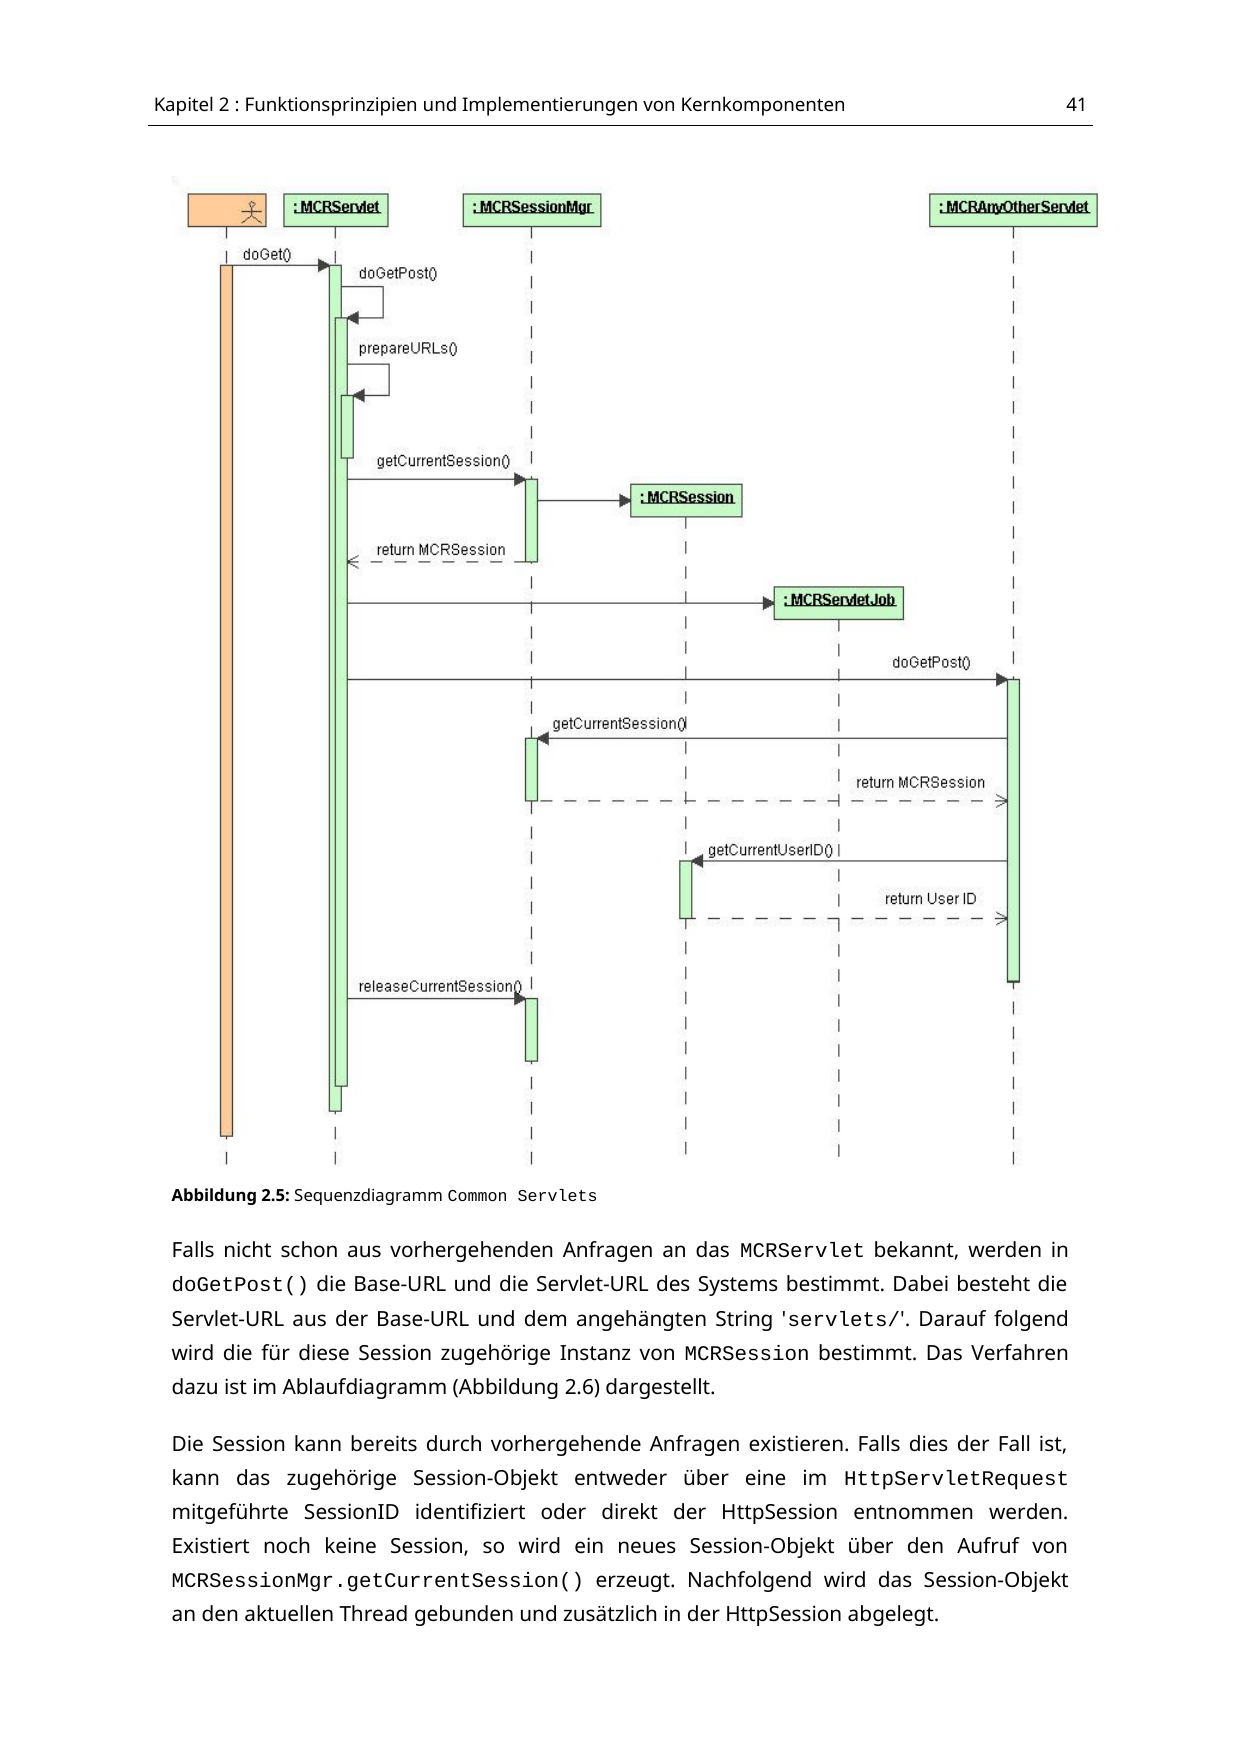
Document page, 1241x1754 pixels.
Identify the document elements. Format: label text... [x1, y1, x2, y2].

text Abbildung 2.5: Sequenzdiagramm Common Servlets [171, 1167, 1113, 1206]
text Die Session kann bereits durch vorhergehende Anfragen existieren. Falls dies der Fall ist, kann das zugehörige Session-Objekt entweder über eine im HttpServletRequest mitgeführte SessionID identifiziert oder direkt der HttpSession entnommen werden. Existiert noch keine Session, so wird ein neues Session-Objekt über den Aufruf von MCRSessionMgr.getCurrentSession() erzeugt. Nachfolgend wird das Session-Objekt an den aktuellen Thread gebunden und zusätzlich in der HttpSession abgelegt. [171, 1429, 1069, 1627]
picture [171, 176, 1117, 1167]
text Falls nicht schon aus vorhergehenden Anfragen an das MCRServlet bekannt, werden in doGetPost() die Base-URL und die Servlet-URL des Systems bestimmt. Dabei besteht die Servlet-URL aus der Base-URL und dem angehängten String 'servlets/'. Darauf folgend wird die für diese Session zugehörige Instanz von MCRSession bestimmt. Das Verfahren dazu ist im Ablaufdiagramm (Abbildung 2.6) dargestellt. [171, 1206, 1069, 1400]
text [148, 148, 1136, 1206]
